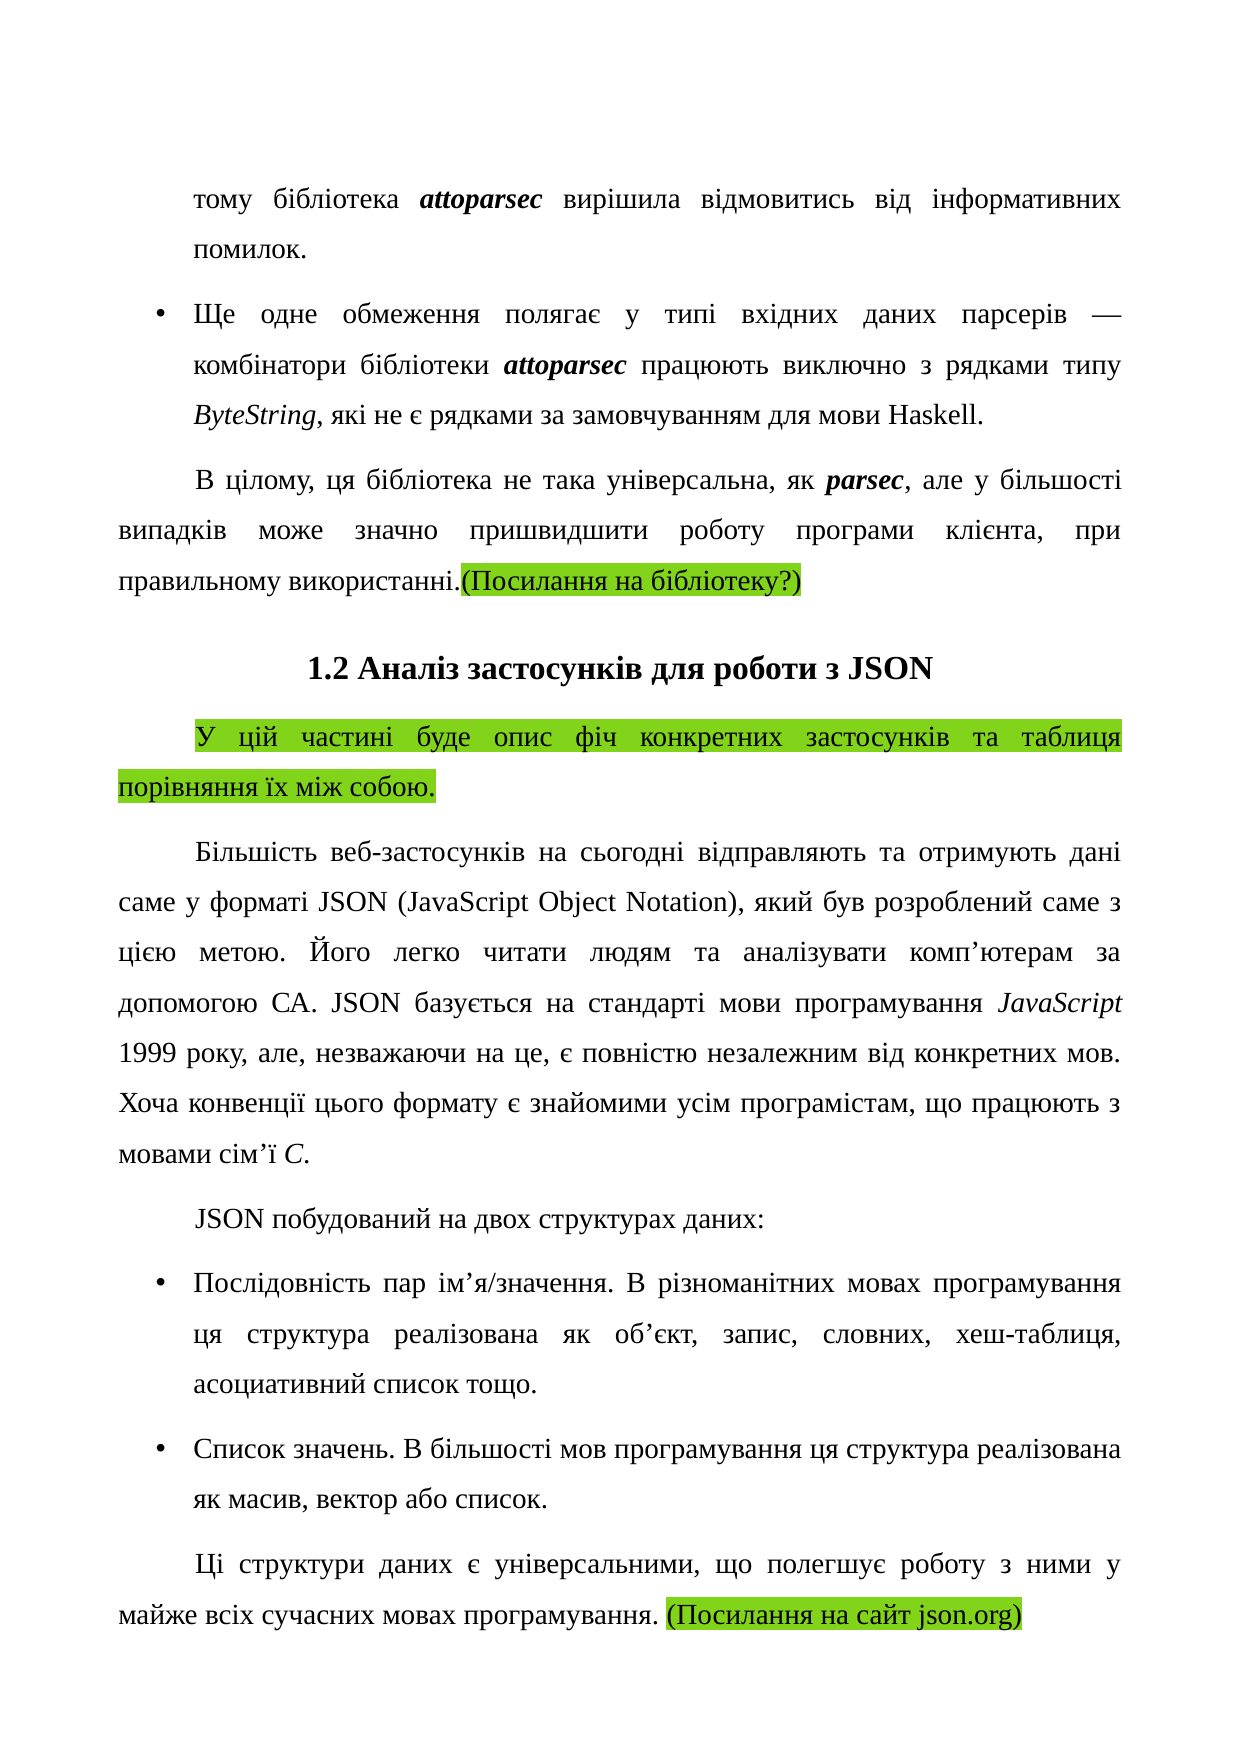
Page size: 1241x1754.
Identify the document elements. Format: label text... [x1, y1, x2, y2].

text Більшість веб-застосунків на сьогодні відправляють та отримують дані саме у форматі JSON (JavaScript Object Notation), який був розроблений саме з цією метою. Його легко читати людям та аналізувати комп’ютерам за допомогою СА. JSON базується на стандарті мови програмування JavaScript 1999 року, але, незважаючи на це, є повністю незалежним від конкретних мов. Хоча конвенції цього формату є знайомими усім програмістам, що працюють з мовами сім’ї C. [118, 834, 1122, 1169]
list Список значень. В більшості мов програмування ця структура реалізована як масив, вектор або список. [156, 1431, 1122, 1515]
text У цій частині буде опис фіч конкретних застосунків та таблиця порівняння їх між собою. [118, 719, 1122, 803]
list тому бібліотека attoparsec вирішила відмовитись від інформативних помилок. [156, 181, 1122, 265]
list Ще одне обмеження полягає у типі вхідних даних парсерів — комбінатори бібліотеки attoparsec працюють виключно з рядками типу ByteString, які не є рядками за замовчуванням для мови Haskell. [156, 296, 1122, 431]
text Ці структури даних є універсальними, що полегшує роботу з ними у майже всіх сучасних мовах програмування. (Посилання на сайт json.org) [118, 1547, 1122, 1630]
subtitle 1.2 Аналіз застосунків для роботи з JSON [118, 648, 1122, 687]
list Послідовність пар ім’я/значення. В різноманітних мовах програмування ця структура реалізована як об’єкт, запис, словних, хеш-таблиця, асоциативний список тощо. [156, 1266, 1122, 1400]
text JSON побудований на двох структурах даних: [118, 1201, 1122, 1234]
text В цілому, ця бібліотека не така універсальна, як parsec, але у більшості випадків може значно пришвидшити роботу програми клієнта, при правильному використанні.(Посилання на бібліотеку?) [118, 462, 1122, 596]
